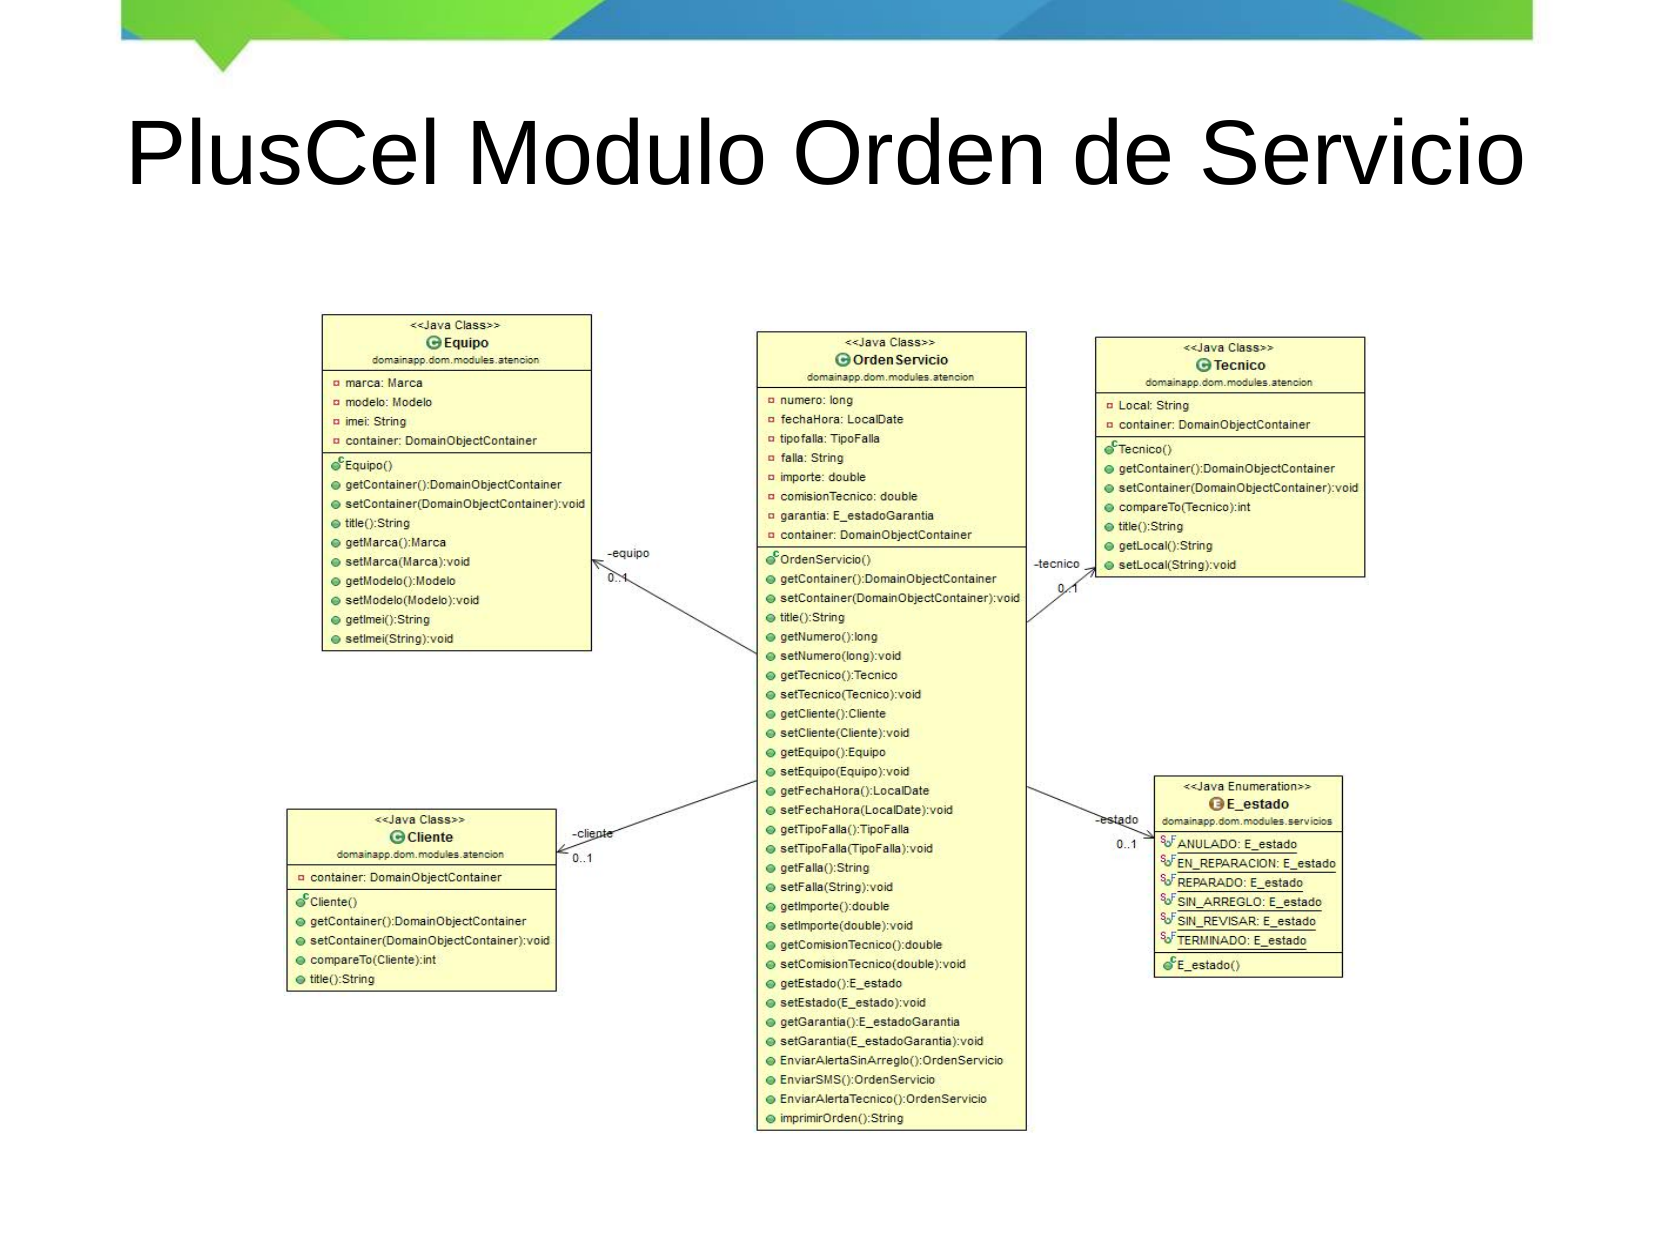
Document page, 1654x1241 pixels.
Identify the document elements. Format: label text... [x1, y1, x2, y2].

title PlusCel Modulo Orden de Servicio [82, 49, 1571, 257]
picture [0, 0, 1654, 1241]
